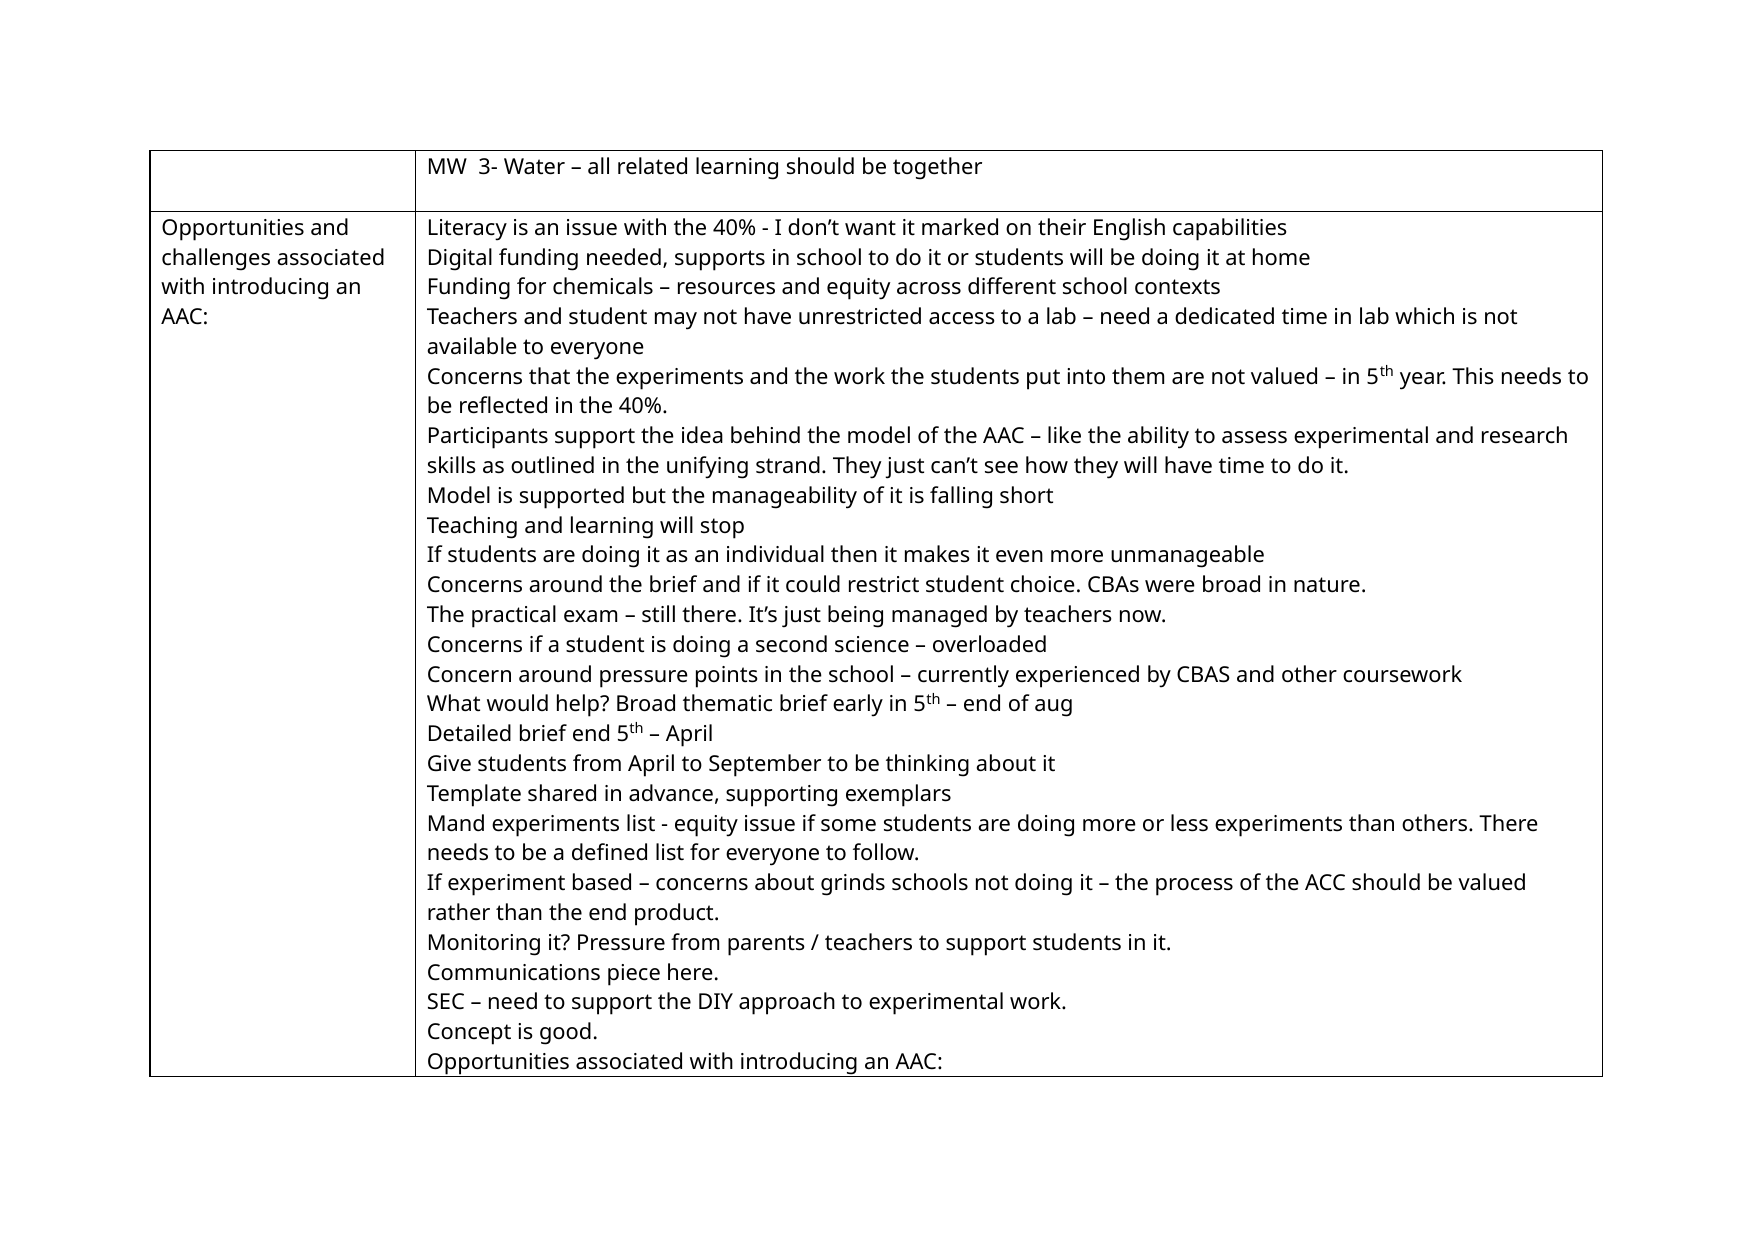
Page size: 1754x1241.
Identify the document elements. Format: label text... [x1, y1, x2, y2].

table_cell MW 3- Water – all related learning should be together [416, 151, 1602, 211]
table_cell Opportunities and challenges associated with introducing an AAC: [151, 212, 415, 1076]
table_cell Literacy is an issue with the 40% - I don’t want it marked on their English capabilities Digital funding needed, supports in school to do it or students will be doing it at home Funding for chemicals – resources and equity across different school contexts Teachers and student may not have unrestricted access to a lab – need a dedicated time in lab which is not available to everyone Concerns that the experiments and the work the students put into them are not valued – in 5th year. This needs to be reflected in the 40%. Participants support the idea behind the model of the AAC – like the ability to assess experimental and research skills as outlined in the unifying strand. They just can’t see how they will have time to do it. Model is supported but the manageability of it is falling short Teaching and learning will stop If students are doing it as an individual then it makes it even more unmanageable Concerns around the brief and if it could restrict student choice. CBAs were broad in nature. The practical exam – still there. It’s just being managed by teachers now. Concerns if a student is doing a second science – overloaded Concern around pressure points in the school – currently experienced by CBAS and other coursework What would help? Broad thematic brief early in 5th – end of aug Detailed brief end 5th – April Give students from April to September to be thinking about it Template shared in advance, supporting exemplars Mand experiments list - equity issue if some students are doing more or less experiments than others. There needs to be a defined list for everyone to follow. If experiment based – concerns about grinds schools not doing it – the process of the ACC should be valued rather than the end product. Monitoring it? Pressure from parents / teachers to support students in it. Communications piece here. SEC – need to support the DIY approach to experimental work. Concept is good. Opportunities associated with introducing an AAC: [416, 212, 1602, 1076]
table_cell [151, 151, 415, 211]
